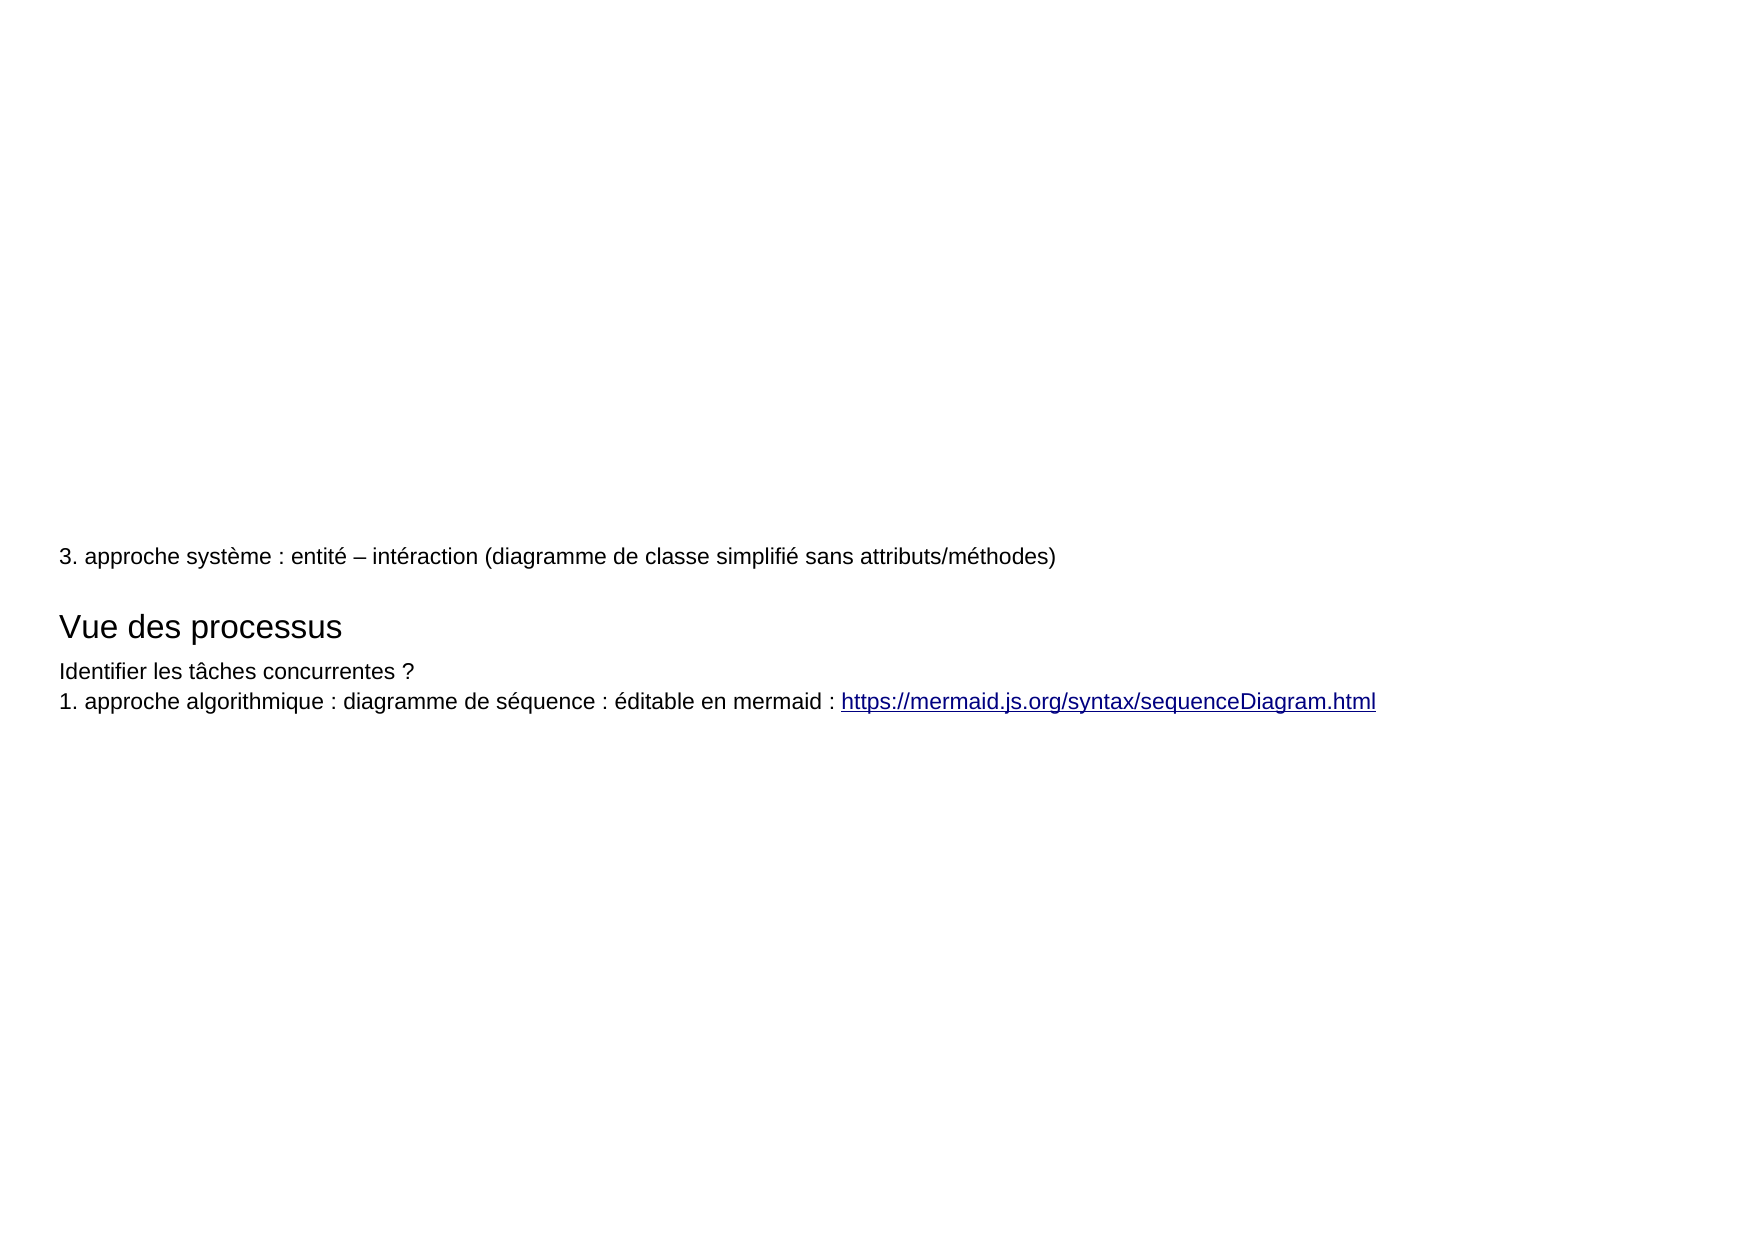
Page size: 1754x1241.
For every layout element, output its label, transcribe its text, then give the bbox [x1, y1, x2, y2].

text Identifier les tâches concurrentes ? [59, 658, 1695, 684]
subtitle 3. approche système : entité – intéraction (diagramme de classe simplifié sans attributs/méthodes) [59, 543, 1695, 569]
text 1. approche algorithmique : diagramme de séquence : éditable en mermaid : https://mermaid.js.org/syntax/sequenceDiagram.html [59, 688, 1695, 714]
subtitle Vue des processus [59, 607, 1695, 645]
